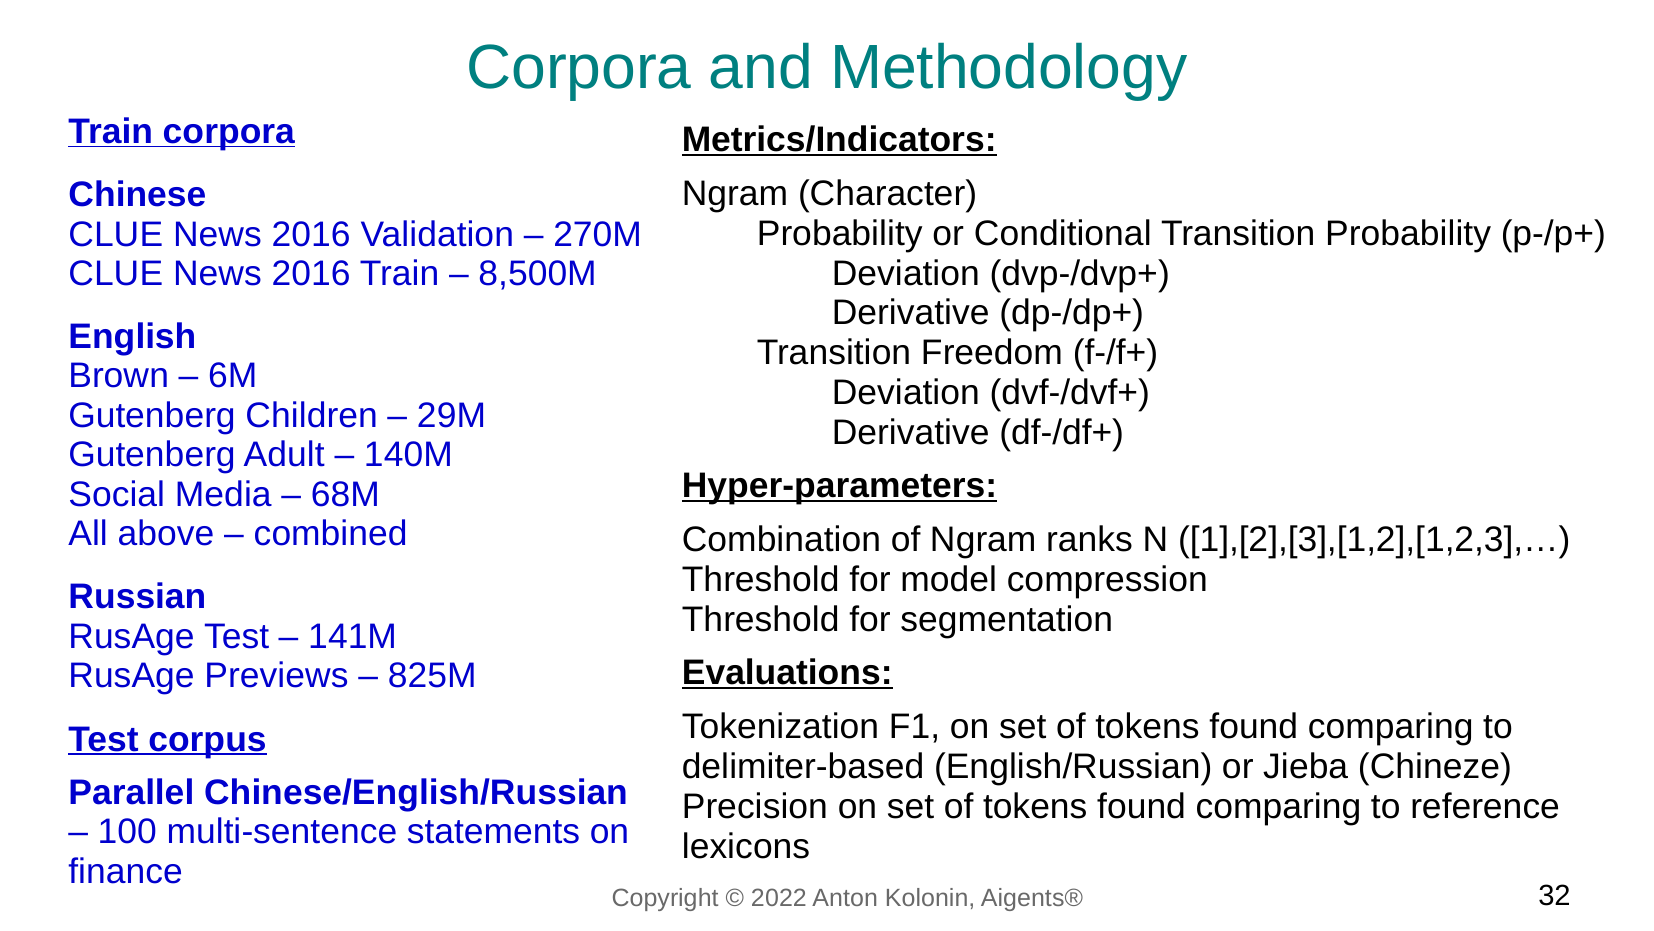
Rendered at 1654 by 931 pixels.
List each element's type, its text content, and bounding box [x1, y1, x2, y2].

text_box Corpora and Methodology [0, 0, 1630, 135]
text_box Metrics/Indicators: Ngram (Character) Probability or Conditional Transition Probability (p-/p+) Deviation (dvp-/dvp+) Derivative (dp-/dp+) Transition Freedom (f-/f+) Deviation (dvf-/dvf+) Derivative (df-/df+) Hyper-parameters: Combination of Ngram ranks N ([1],[2],[3],[1,2],[1,2,3],…) Threshold for model compression Threshold for segmentation Evaluations: Tokenization F1, on set of tokens found comparing to delimiter-based (English/Russian) or Jieba (Chineze) Precision on set of tokens found comparing to reference lexicons [667, 112, 1641, 897]
text_box Train corpora Chinese CLUE News 2016 Validation – 270M CLUE News 2016 Train – 8,500M English Brown – 6M Gutenberg Children – 29M Gutenberg Adult – 140M Social Media – 68M All above – combined Russian RusAge Test – 141M RusAge Previews – 825M Test corpus Parallel Chinese/English/Russian – 100 multi-sentence statements on finance [53, 102, 675, 898]
